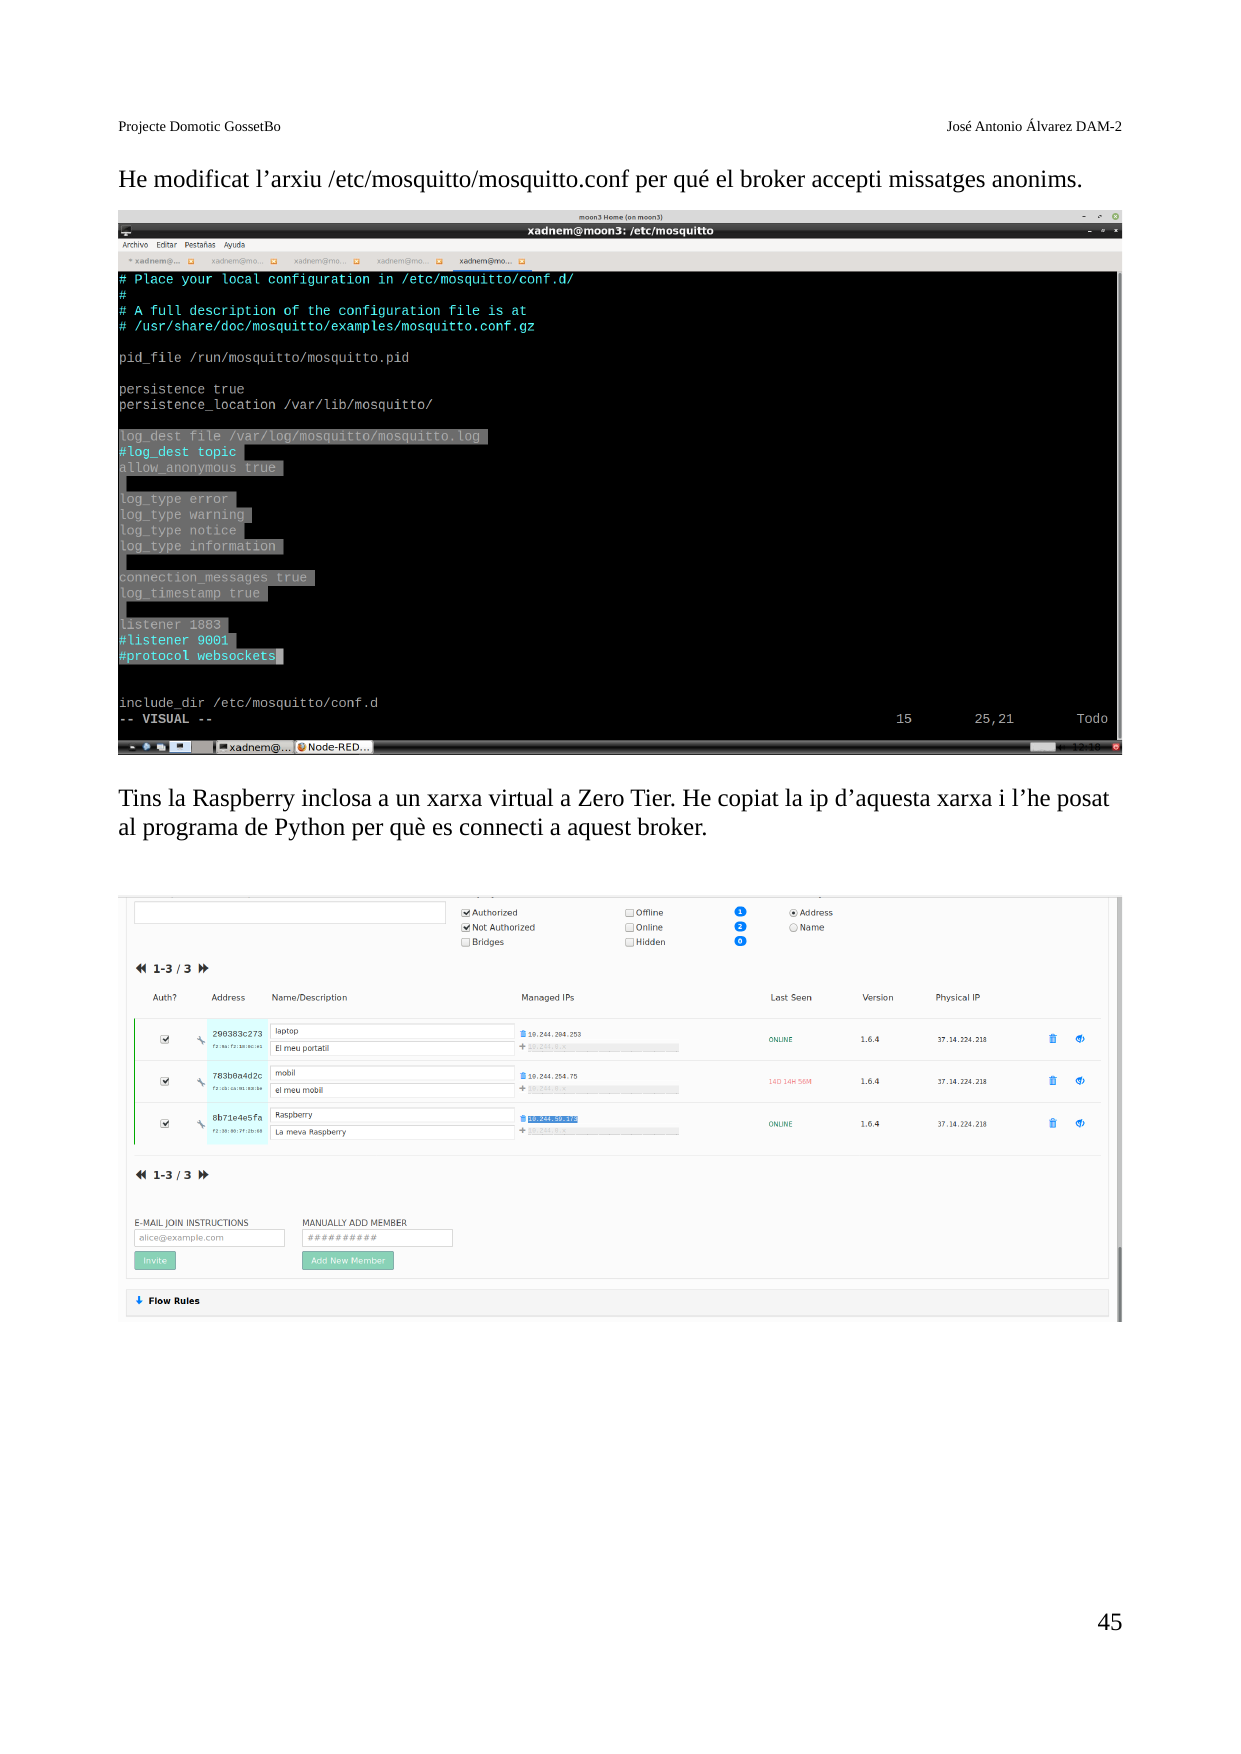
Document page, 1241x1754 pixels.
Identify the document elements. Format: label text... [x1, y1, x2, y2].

text He modificat l’arxiu /etc/mosquitto/mosquitto.conf per qué el broker accepti missatges anonims. [118, 164, 1122, 193]
text Tins la Raspberry inclosa a un xarxa virtual a Zero Tier. He copiat la ip d’aquesta xarxa i l’he posat al programa de Python per què es connecti a aquest broker. [118, 783, 1122, 841]
picture [118, 895, 1123, 1322]
picture [118, 210, 1123, 755]
